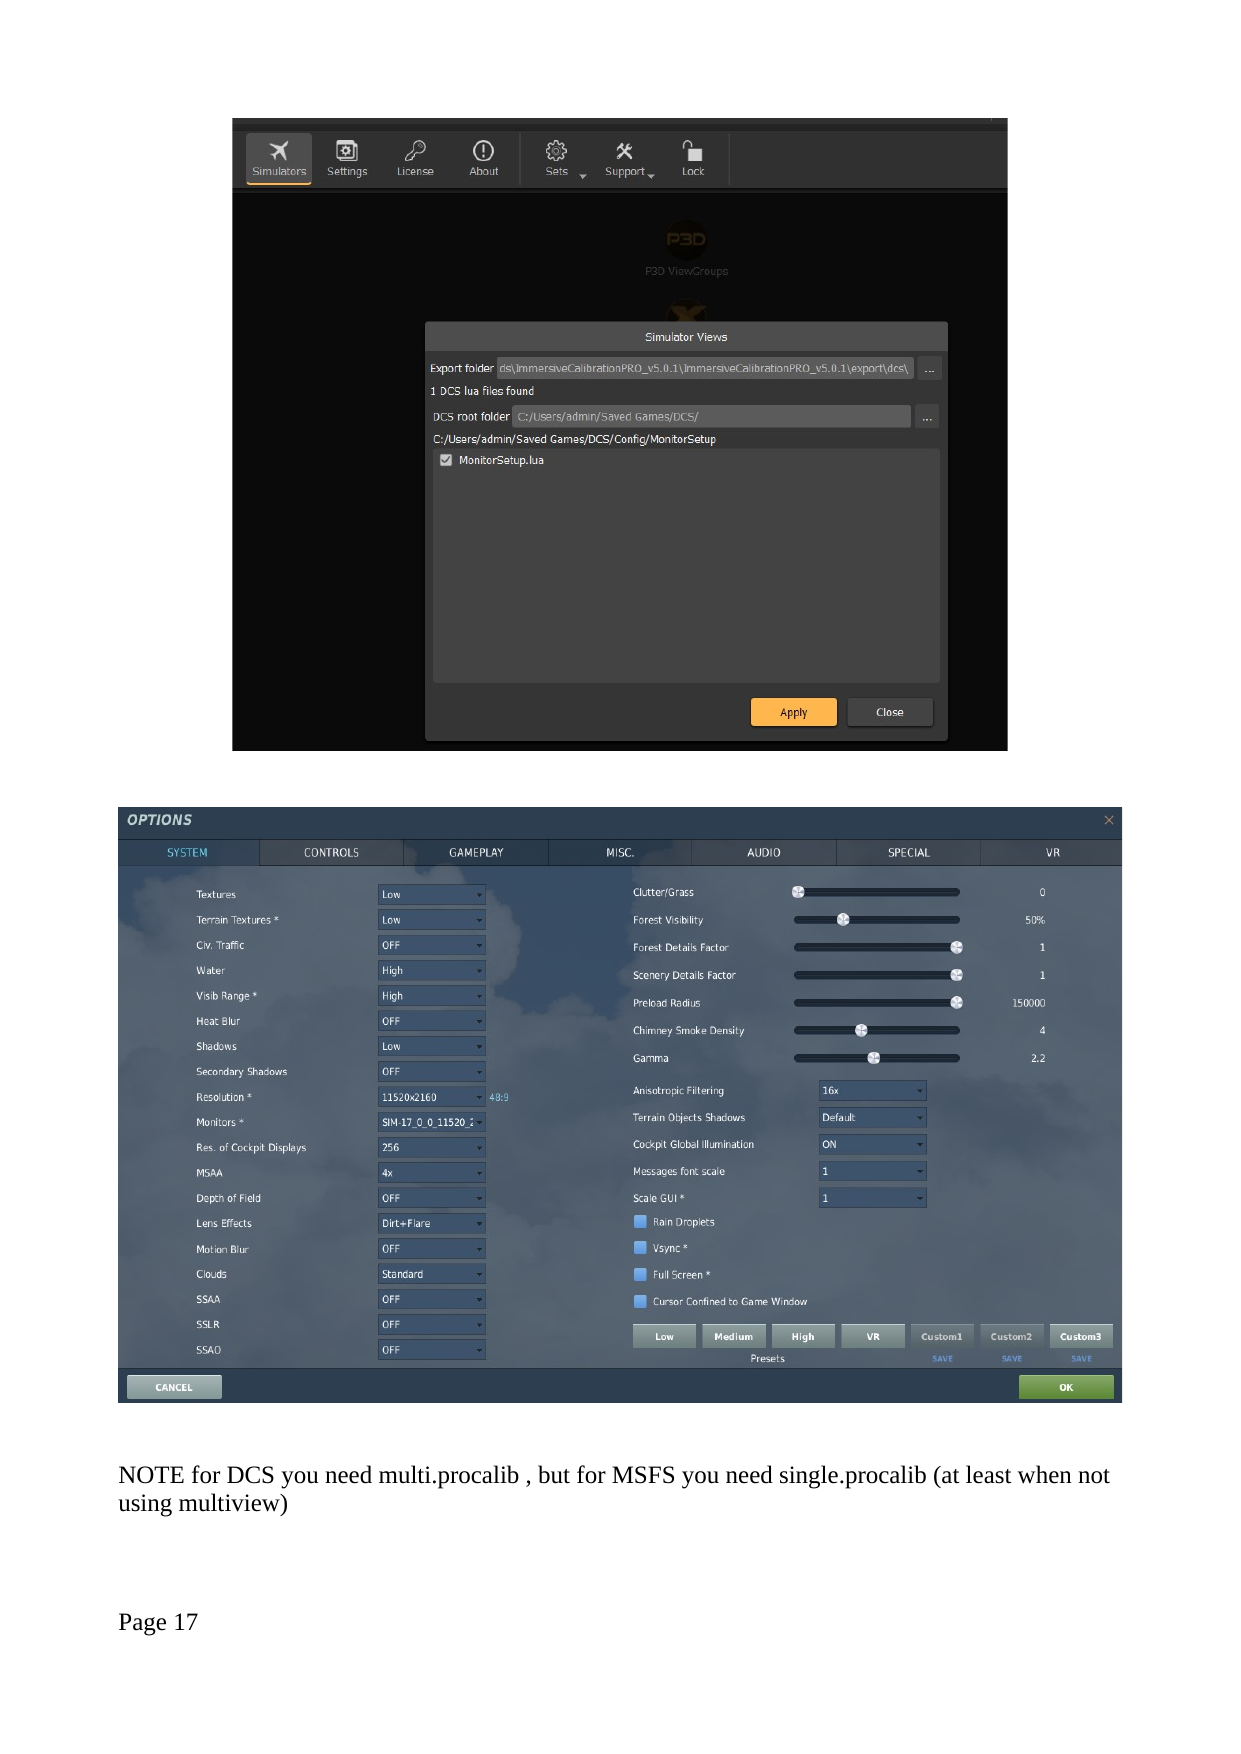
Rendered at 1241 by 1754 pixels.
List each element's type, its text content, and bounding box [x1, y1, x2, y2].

picture [118, 807, 1123, 1403]
picture [232, 118, 1008, 751]
text NOTE for DCS you need multi.procalib , but for MSFS you need single.procalib (at least when not using multiview) [118, 1460, 1122, 1517]
